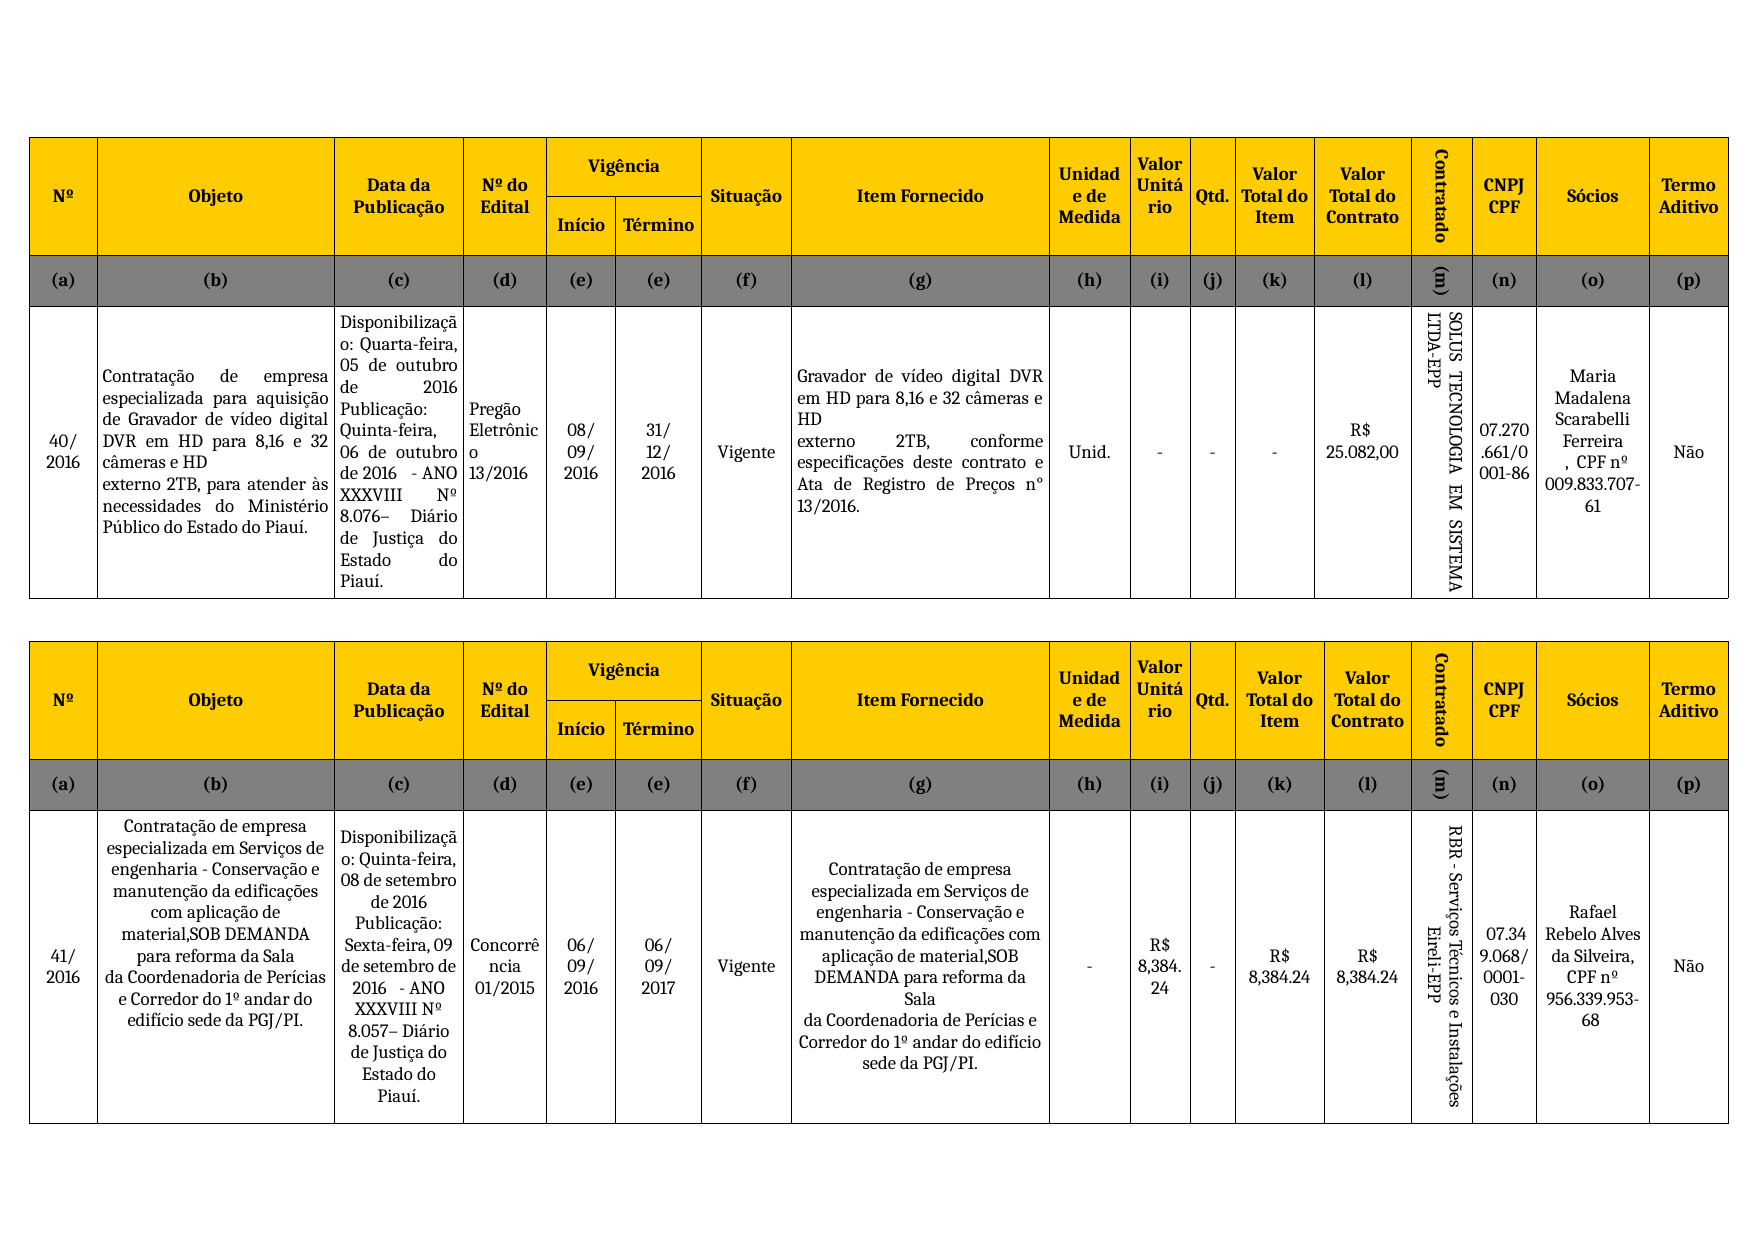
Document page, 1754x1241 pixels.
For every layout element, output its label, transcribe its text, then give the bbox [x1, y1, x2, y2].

table_header Nº do Edital [464, 138, 546, 255]
table_cell Disponibilização: Quarta-feira, 05 de outubro de 2016 Publicação: Quinta-feira, 06 de outubro de 2016 - ANO XXXVIII Nº 8.076– Diário de Justiça do Estado do Piauí. [335, 307, 463, 598]
table_cell Início [547, 197, 615, 255]
table_cell (o) [1537, 760, 1649, 810]
table_cell (k) [1236, 256, 1314, 306]
table_cell Maria Madalena Scarabelli Ferreira , CPF nº 009.833.707-61 [1537, 307, 1649, 598]
table_header Termo Aditivo [1650, 138, 1728, 255]
table_header Valor Total do Contrato [1315, 138, 1411, 255]
table_cell (a) [30, 256, 97, 306]
table_header Item Fornecido [792, 138, 1049, 255]
table_cell (k) [1236, 760, 1324, 810]
table_cell (d) [464, 256, 546, 306]
table_cell R$ 8.384,24 [1236, 811, 1324, 1123]
table_cell (f) [702, 256, 791, 306]
table_cell Não [1650, 307, 1728, 598]
table_cell (n) [1473, 760, 1536, 810]
table_header Termo Aditivo [1650, 642, 1728, 759]
table_header CNPJ CPF [1473, 138, 1536, 255]
table_header Vigência [547, 642, 701, 700]
table_cell (e) [547, 760, 615, 810]
table_cell Vigente [702, 307, 791, 598]
table_cell RBR - Serviços Técnicos e Instalações Eireli-EPP [1412, 811, 1472, 1123]
table_cell (m) [1412, 760, 1472, 810]
table_cell Contratação de empresa especializada para aquisição de Gravador de vídeo digital DVR em HD para 8,16 e 32 câmeras e HD externo 2TB, para atender às necessidades do Ministério Público do Estado do Piauí. [98, 307, 334, 598]
table_cell - [1191, 307, 1235, 598]
table_cell Gravador de vídeo digital DVR em HD para 8,16 e 32 câmeras e HD externo 2TB, conforme especificações deste contrato e Ata de Registro de Preços n° 13/2016. [792, 307, 1049, 598]
table_cell (m) [1412, 256, 1472, 306]
table_cell Rafael Rebelo Alves da Silveira, CPF nº 956.339.953-68 [1537, 811, 1649, 1123]
table_cell 06/ 09/ 2017 [616, 811, 701, 1123]
table_header Data da Publicação [335, 138, 463, 255]
table_cell 31/ 12/ 2016 [616, 307, 701, 598]
table_cell (f) [702, 760, 791, 810]
table_cell 06/ 09/ 2016 [547, 811, 615, 1123]
table_cell (d) [464, 760, 546, 810]
table_cell (p) [1650, 760, 1728, 810]
table_header Unidade de Medida [1050, 642, 1130, 759]
table_header Valor Unitário [1131, 138, 1190, 255]
table_header Qtd. [1191, 138, 1235, 255]
table_header Valor Total do Contrato [1325, 642, 1411, 759]
table_header Data da Publicação [335, 642, 463, 759]
table_cell R$ 8.384,24 [1131, 811, 1190, 1123]
table_cell - [1191, 811, 1235, 1123]
table_header Valor Total do Item [1236, 138, 1314, 255]
table_cell - [1050, 811, 1130, 1123]
table_cell (b) [98, 760, 334, 810]
table_cell (e) [547, 256, 615, 306]
table_cell 08/ 09/ 2016 [547, 307, 615, 598]
table_header Valor Unitário [1131, 642, 1190, 759]
table_cell (c) [335, 760, 463, 810]
table_header Valor Total do Item [1236, 642, 1324, 759]
table_cell (i) [1131, 760, 1190, 810]
table_cell - [1236, 307, 1314, 598]
table_cell (e) [616, 760, 701, 810]
table_cell (j) [1191, 760, 1235, 810]
table_cell (n) [1473, 256, 1536, 306]
table_header Contratado [1412, 138, 1472, 255]
table_cell (l) [1325, 760, 1411, 810]
table_cell Pregão Eletrônico 13/2016 [464, 307, 546, 598]
table_header Nº [30, 138, 97, 255]
table_cell Contratação de empresa especializada em Serviços de engenharia - Conservação e manutenção da edificações com aplicação de material,SOB DEMANDA para reforma da Sala da Coordenadoria de Perícias e Corredor do 1º andar do edifício sede da PGJ/PI. [98, 811, 334, 1123]
table_cell Disponibilização: Quinta-feira, 08 de setembro de 2016 Publicação: Sexta-feira, 09 de setembro de 2016 - ANO XXXVIII Nº 8.057– Diário de Justiça do Estado do Piauí. [335, 811, 463, 1123]
table_cell (i) [1131, 256, 1190, 306]
table_cell Vigente [702, 811, 791, 1123]
table_header Nº [30, 642, 97, 759]
table_cell (a) [30, 760, 97, 810]
table_cell (g) [792, 256, 1049, 306]
table_cell 07.349.068/0001-030 [1473, 811, 1536, 1123]
table_cell (g) [792, 760, 1049, 810]
table_cell R$ 8.384,24 [1325, 811, 1411, 1123]
table_cell (c) [335, 256, 463, 306]
table_header Situação [702, 138, 791, 255]
table_header Nº do Edital [464, 642, 546, 759]
table_header Unidade de Medida [1050, 138, 1130, 255]
table_cell Unid. [1050, 307, 1130, 598]
table_cell (o) [1537, 256, 1649, 306]
table_header Objeto [98, 642, 334, 759]
table_cell (e) [616, 256, 701, 306]
table_header CNPJ CPF [1473, 642, 1536, 759]
table_header Item Fornecido [792, 642, 1049, 759]
table_header Vigência [547, 138, 701, 196]
table_cell 40/ 2016 [30, 307, 97, 598]
table_cell Término [616, 197, 701, 255]
table_cell 41/ 2016 [30, 811, 97, 1123]
table_cell R$ 25.082,00 [1315, 307, 1411, 598]
table_cell (b) [98, 256, 334, 306]
table_cell (h) [1050, 760, 1130, 810]
table_cell - [1131, 307, 1190, 598]
table_cell (j) [1191, 256, 1235, 306]
table_header Sócios [1537, 138, 1649, 255]
table_cell Concorrência 01/2015 [464, 811, 546, 1123]
table_header Objeto [98, 138, 334, 255]
table_header Sócios [1537, 642, 1649, 759]
table_cell Início [547, 701, 615, 759]
table_header Qtd. [1191, 642, 1235, 759]
table_cell (l) [1315, 256, 1411, 306]
table_cell Não [1650, 811, 1728, 1123]
table_cell Término [616, 701, 701, 759]
table_cell Contratação de empresa especializada em Serviços de engenharia - Conservação e manutenção da edificações com aplicação de material,SOB DEMANDA para reforma da Sala da Coordenadoria de Perícias e Corredor do 1º andar do edifício sede da PGJ/PI. [792, 811, 1049, 1123]
table_header Contratado [1412, 642, 1472, 759]
table_cell (h) [1050, 256, 1130, 306]
table_cell 07.270.661/0001-86 [1473, 307, 1536, 598]
table_cell SOLUS TECNOLOGIA EM SISTEMA LTDA-EPP [1412, 307, 1472, 598]
table_header Situação [702, 642, 791, 759]
table_cell (p) [1650, 256, 1728, 306]
